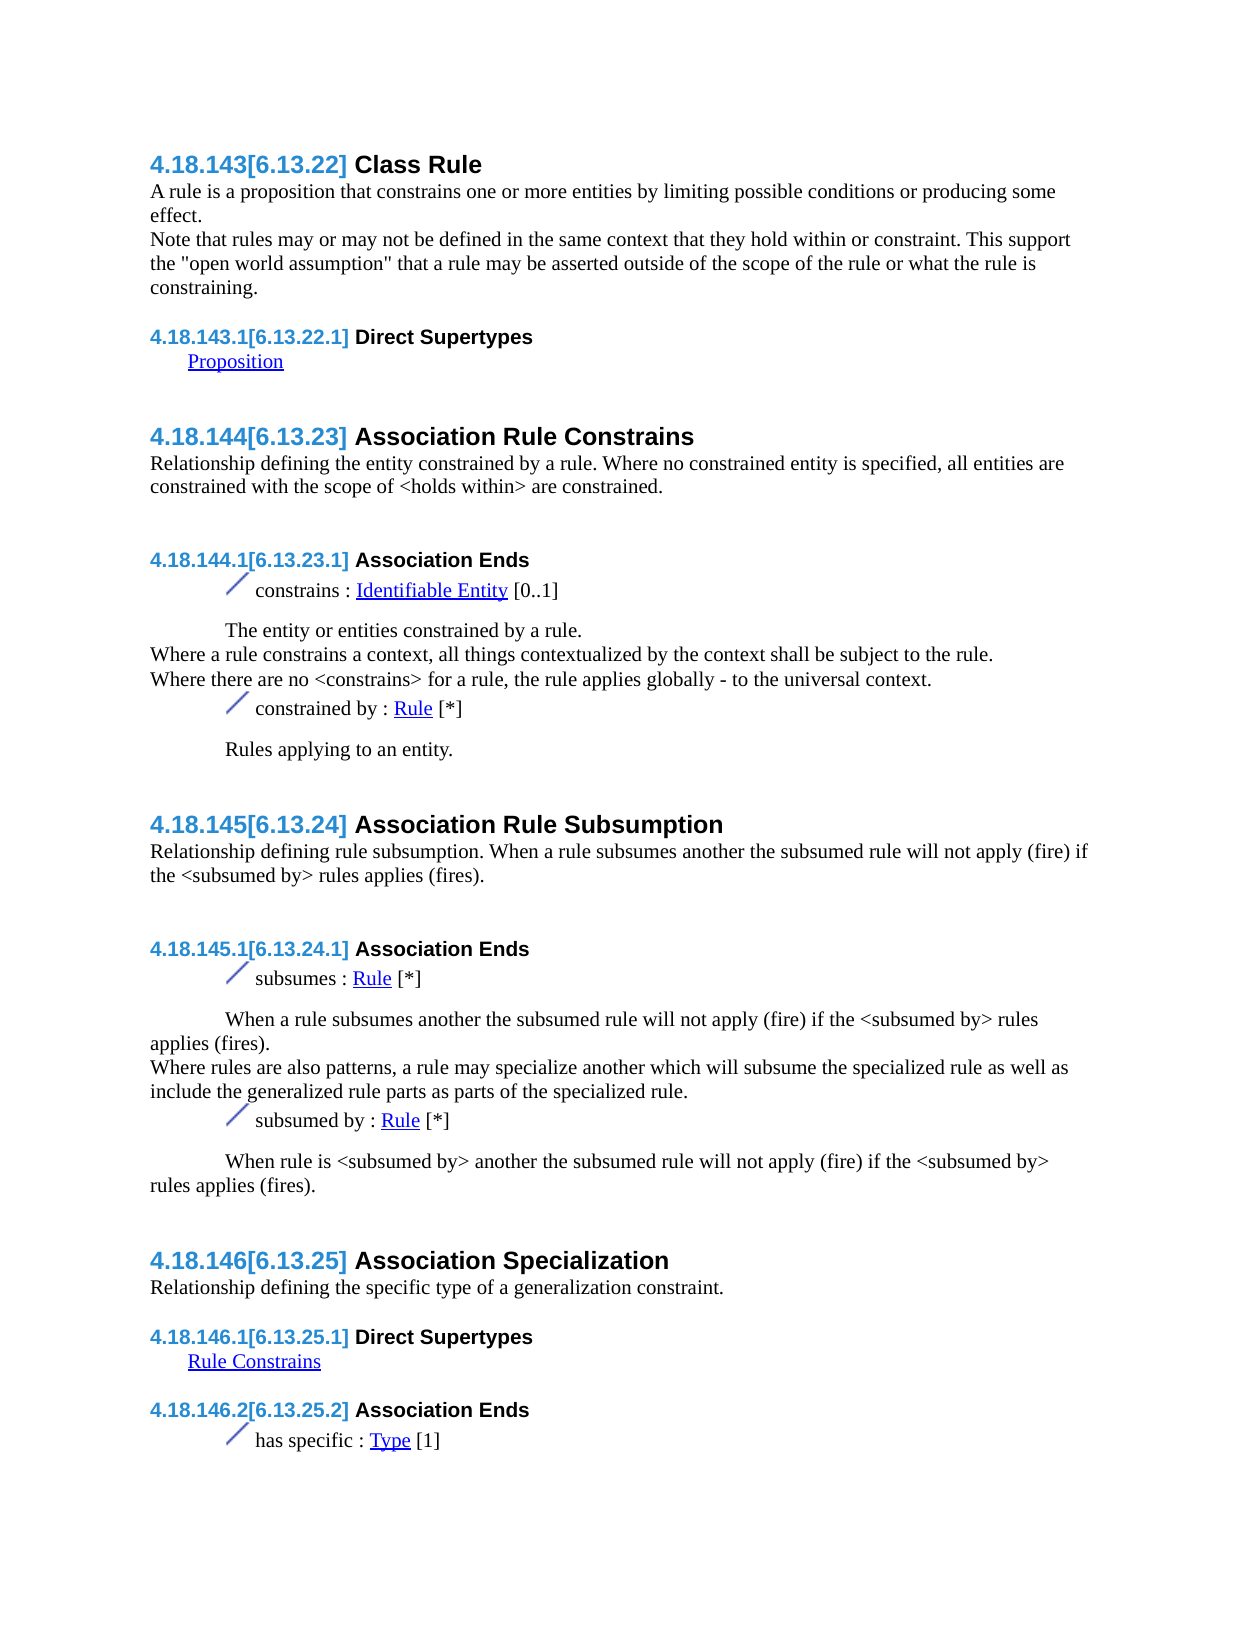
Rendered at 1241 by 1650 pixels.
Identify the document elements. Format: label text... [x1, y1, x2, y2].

text constrains : Identifiable Entity [0..1] [150, 572, 1090, 602]
picture [225, 1102, 251, 1128]
subtitle Association Rule Constrains [150, 422, 1090, 450]
text Relationship defining rule subsumption. When a rule subsumes another the subsumed rule will not apply (fire) if the <subsumed by> rules applies (fires). [150, 839, 1090, 911]
text Rules applying to an entity. [150, 737, 1090, 761]
text When a rule subsumes another the subsumed rule will not apply (fire) if the <subsumed by> rules applies (fires). Where rules are also patterns, a rule may specialize another which will subsume the specialized rule as well as include the generalized rule parts as parts of the specialized rule. [150, 1007, 1090, 1103]
subtitle Association Rule Subsumption [150, 810, 1090, 839]
text constrained by : Rule [*] [150, 691, 1090, 720]
subtitle Direct Supertypes [150, 324, 1090, 348]
subtitle Association Ends [150, 1398, 1090, 1422]
text Relationship defining the entity constrained by a rule. Where no constrained entity is specified, all entities are constrained with the scope of <holds within> are constrained. [150, 450, 1090, 523]
picture [225, 960, 251, 986]
subtitle Association Ends [150, 548, 1090, 572]
subtitle Association Ends [150, 936, 1090, 960]
text When rule is <subsumed by> another the subsumed rule will not apply (fire) if the <subsumed by> rules applies (fires). [150, 1149, 1090, 1197]
text has specific : Type [1] [150, 1422, 1090, 1452]
subtitle Association Specialization [150, 1246, 1090, 1275]
picture [225, 690, 251, 716]
text The entity or entities constrained by a rule. Where a rule constrains a context, all things contextualized by the context shall be subject to the rule. Where there are no <constrains> for a rule, the rule applies globally - to the universal context. [150, 618, 1090, 691]
subtitle Direct Supertypes [150, 1324, 1090, 1348]
text Proposition [187, 348, 1090, 373]
text Rule Constrains [187, 1348, 1090, 1373]
text Relationship defining the specific type of a generalization constraint. [150, 1275, 1090, 1299]
text subsumes : Rule [*] [150, 960, 1090, 990]
subtitle Class Rule [150, 150, 1090, 179]
picture [225, 1422, 251, 1447]
picture [225, 572, 251, 597]
text subsumed by : Rule [*] [150, 1103, 1090, 1132]
text A rule is a proposition that constrains one or more entities by limiting possible conditions or producing some effect. Note that rules may or may not be defined in the same context that they hold within or constraint. This support the "open world assumption" that a rule may be asserted outside of the scope of the rule or what the rule is constraining. [150, 179, 1090, 299]
